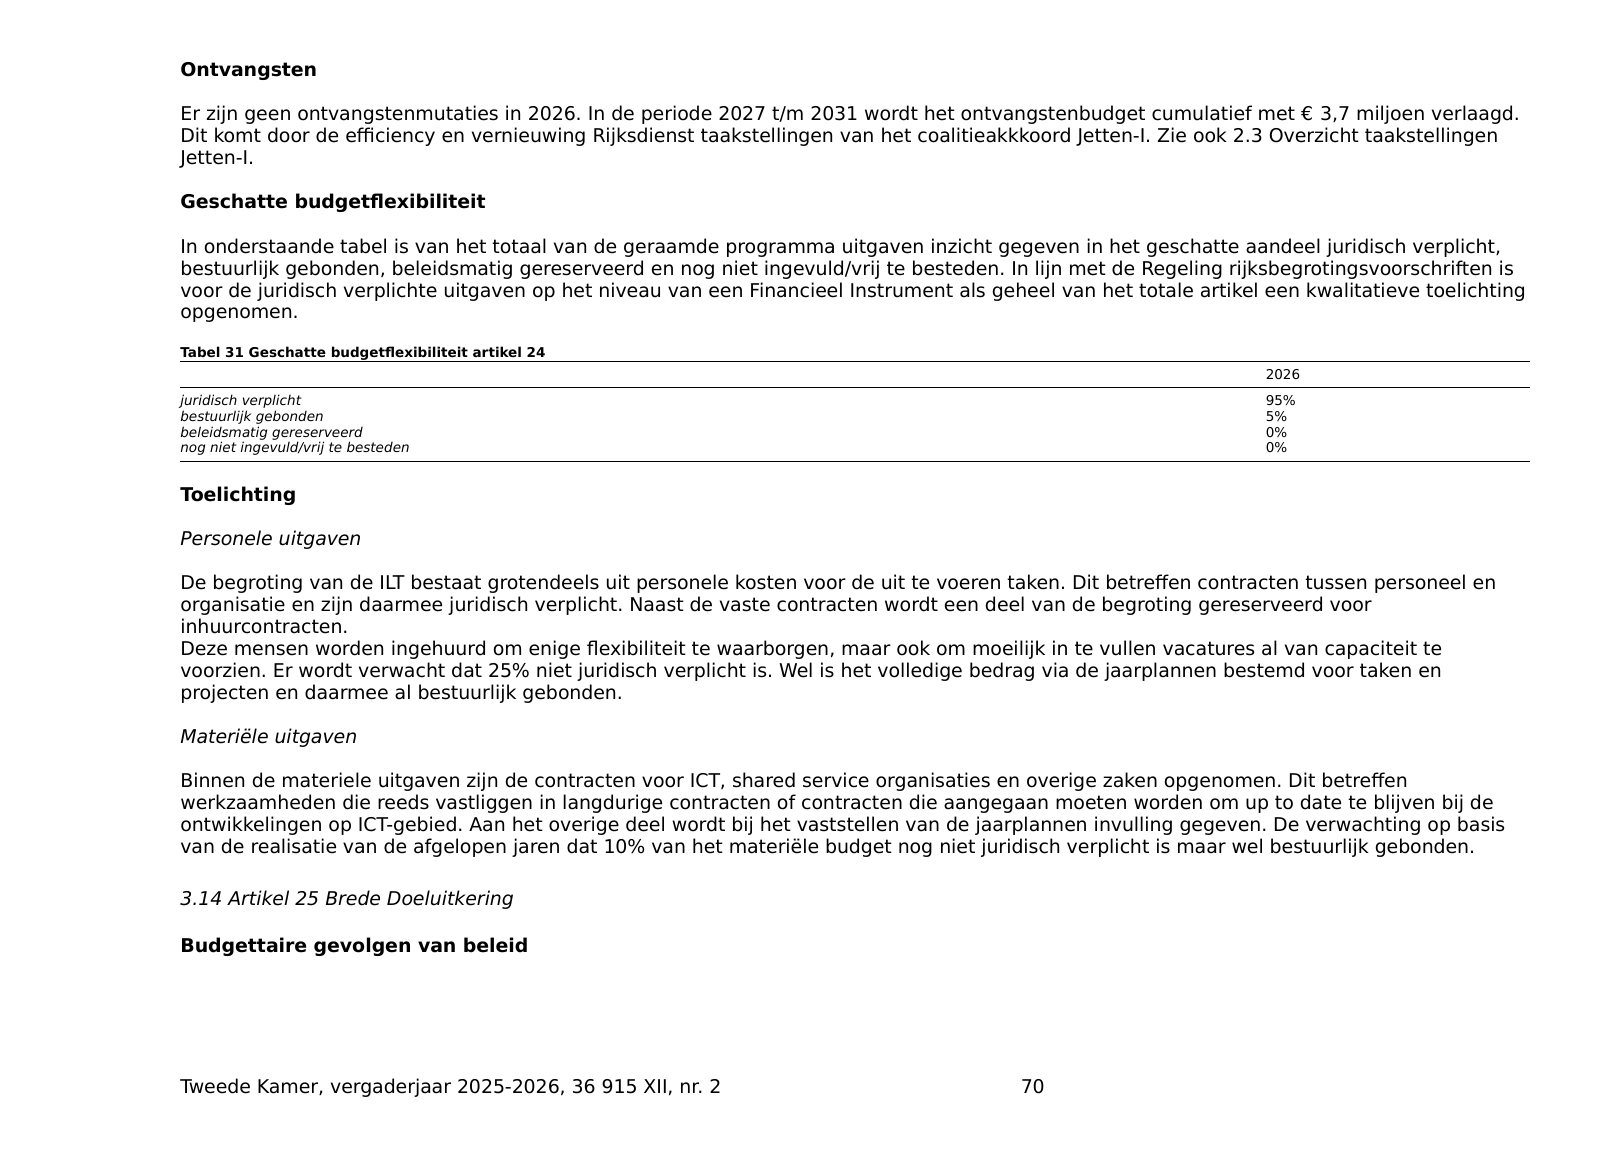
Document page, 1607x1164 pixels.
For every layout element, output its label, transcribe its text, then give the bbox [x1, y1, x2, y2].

table_cell [180, 362, 1259, 387]
table_cell nog niet ingevuld/vrij te besteden [180, 440, 1259, 461]
subtitle Budgettaire gevolgen van beleid [180, 935, 1529, 957]
table_cell 0% [1260, 440, 1529, 461]
table_cell 0% [1260, 424, 1529, 440]
table_cell bestuurlijk gebonden [180, 409, 1259, 424]
subtitle Ontvangsten [180, 59, 1529, 81]
subtitle 3.14 Artikel 25 Brede Doeluitkering [180, 888, 1529, 910]
table_header Tabel 31 Geschatte budgetflexibiliteit artikel 24 [180, 345, 1529, 361]
subtitle Personele uitgaven [180, 528, 1529, 550]
subtitle Toelichting [180, 484, 1529, 506]
text Er zijn geen ontvangstenmutaties in 2026. In de periode 2027 t/m 2031 wordt het ontvangstenbudget cumulatief met € 3,7 miljoen verlaagd. Dit komt door de efficiency en vernieuwing Rijksdienst taakstellingen van het coalitieakkkoord Jetten-I. Zie ook 2.3 Overzicht taakstellingen Jetten-I. [180, 103, 1529, 169]
table_cell 5% [1260, 409, 1529, 424]
text In onderstaande tabel is van het totaal van de geraamde programma uitgaven inzicht gegeven in het geschatte aandeel juridisch verplicht, bestuurlijk gebonden, beleidsmatig gereserveerd en nog niet ingevuld/vrij te besteden. In lijn met de Regeling rijksbegrotingsvoorschriften is voor de juridisch verplichte uitgaven op het niveau van een Financieel Instrument als geheel van het totale artikel een kwalitatieve toelichting opgenomen. [180, 236, 1529, 323]
subtitle Materiële uitgaven [180, 726, 1529, 748]
subtitle Geschatte budgetflexibiliteit [180, 191, 1529, 213]
table_cell beleidsmatig gereserveerd [180, 424, 1259, 440]
table_cell 95% [1260, 388, 1529, 409]
text Deze mensen worden ingehuurd om enige flexibiliteit te waarborgen, maar ook om moeilijk in te vullen vacatures al van capaciteit te voorzien. Er wordt verwacht dat 25% niet juridisch verplicht is. Wel is het volledige bedrag via de jaarplannen bestemd voor taken en projecten en daarmee al bestuurlijk gebonden. [180, 638, 1529, 704]
text De begroting van de ILT bestaat grotendeels uit personele kosten voor de uit te voeren taken. Dit betreffen contracten tussen personeel en organisatie en zijn daarmee juridisch verplicht. Naast de vaste contracten wordt een deel van de begroting gereserveerd voor inhuurcontracten. [180, 572, 1529, 638]
text Binnen de materiele uitgaven zijn de contracten voor ICT, shared service organisaties en overige zaken opgenomen. Dit betreffen werkzaamheden die reeds vastliggen in langdurige contracten of contracten die aangegaan moeten worden om up to date te blijven bij de ontwikkelingen op ICT-gebied. Aan het overige deel wordt bij het vaststellen van de jaarplannen invulling gegeven. De verwachting op basis van de realisatie van de afgelopen jaren dat 10% van het materiële budget nog niet juridisch verplicht is maar wel bestuurlijk gebonden. [180, 770, 1529, 858]
table_cell juridisch verplicht [180, 388, 1259, 409]
table_cell 2026 [1260, 362, 1529, 387]
